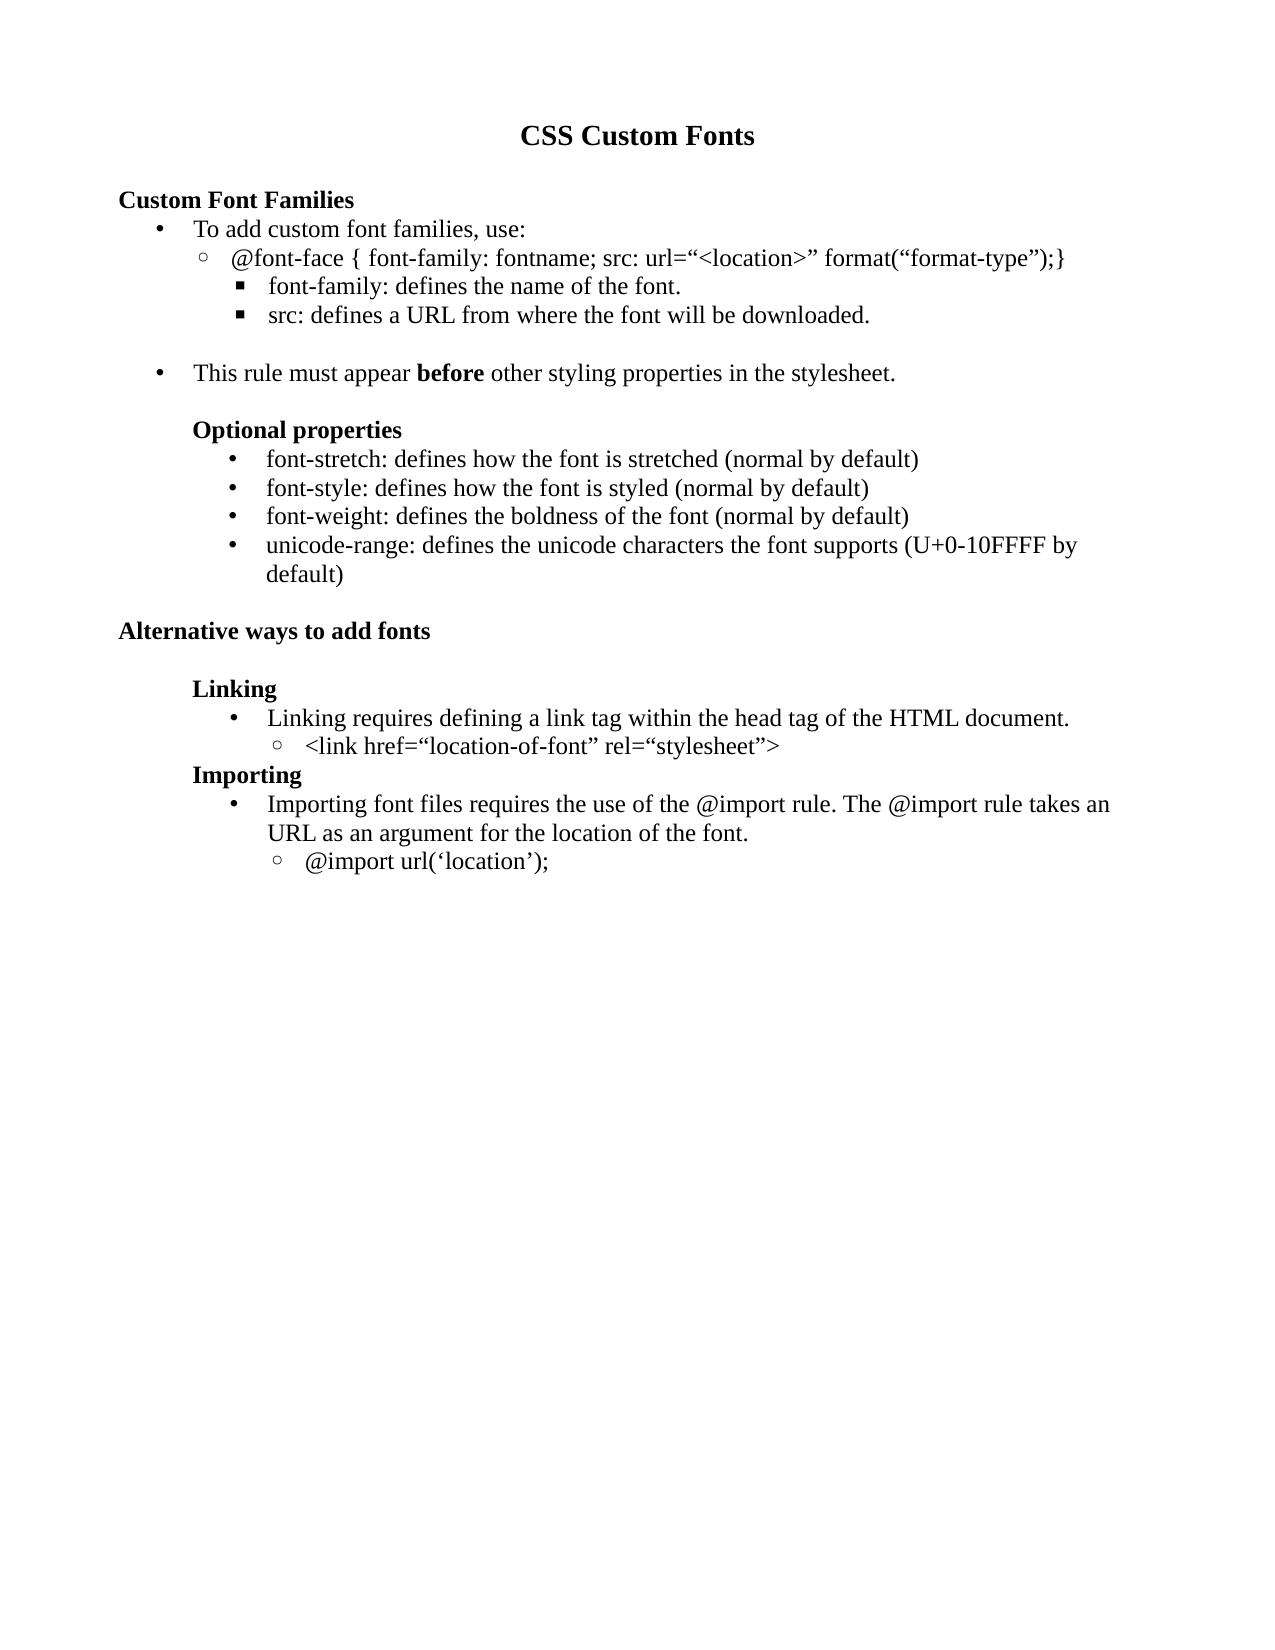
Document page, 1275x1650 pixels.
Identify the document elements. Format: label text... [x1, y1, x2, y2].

list To add custom font families, use: [156, 214, 1157, 243]
list @import url(‘location’); [267, 846, 1157, 875]
list Importing font files requires the use of the @import rule. The @import rule takes an URL as an argument for the location of the font. [229, 789, 1157, 846]
list font-stretch: defines how the font is stretched (normal by default) [228, 444, 1157, 473]
list font-style: defines how the font is styled (normal by default) [228, 473, 1157, 501]
list font-family: defines the name of the font. [231, 271, 1157, 300]
list Linking requires defining a link tag within the head tag of the HTML document. [229, 703, 1157, 731]
list <link href=“location-of-font” rel=“stylesheet”> [267, 731, 1157, 760]
text Importing [118, 760, 1157, 789]
text Custom Font Families [118, 185, 1157, 214]
list src: defines a URL from where the font will be downloaded. [231, 300, 1157, 329]
text CSS Custom Fonts [118, 118, 1157, 152]
text Linking [118, 674, 1157, 703]
list This rule must appear before other styling properties in the stylesheet. [156, 358, 1157, 386]
text Optional properties [118, 415, 1157, 444]
list font-weight: defines the boldness of the font (normal by default) [228, 501, 1157, 530]
list @font-face { font-family: fontname; src: url=“<location>” format(“format-type”);} [193, 243, 1157, 271]
list unicode-range: defines the unicode characters the font supports (U+0-10FFFF by default) [228, 530, 1157, 588]
text Alternative ways to add fonts [118, 616, 1157, 645]
